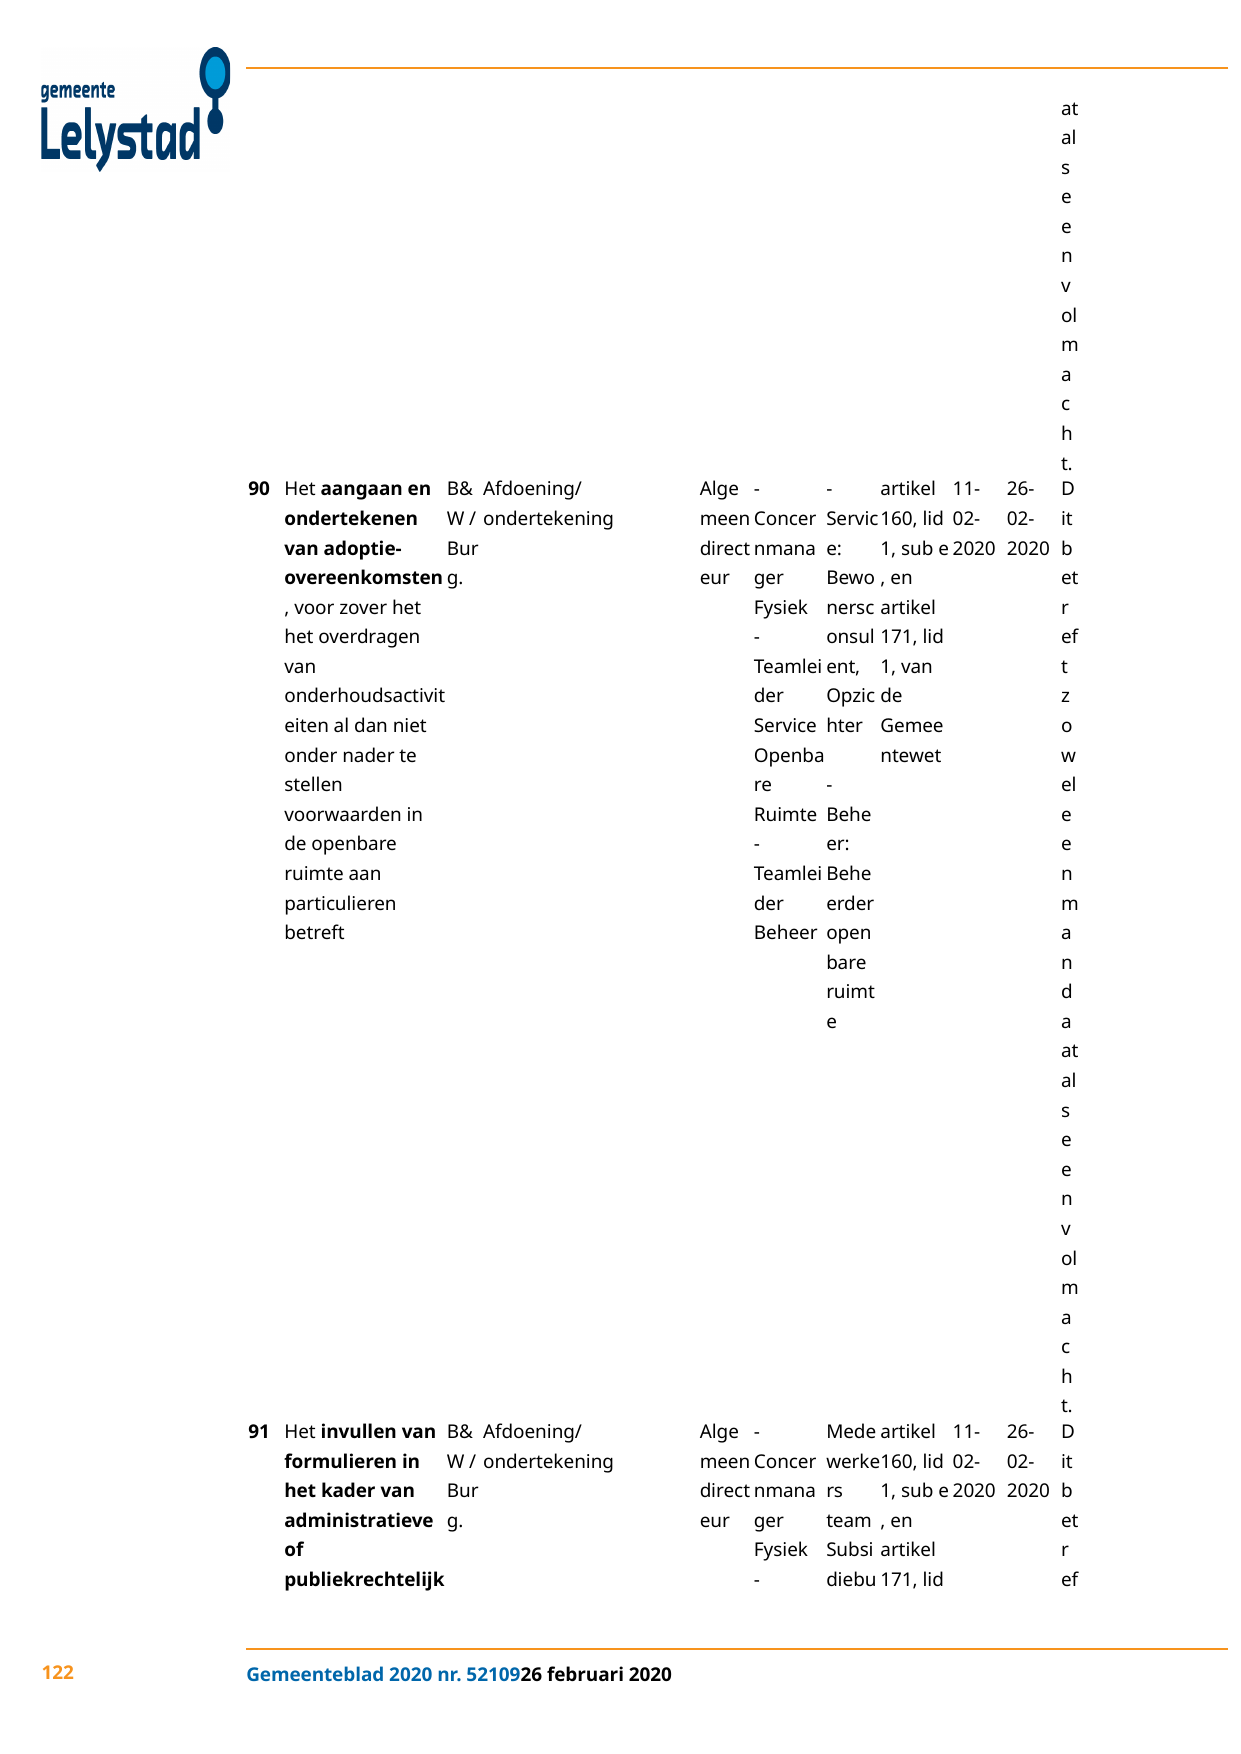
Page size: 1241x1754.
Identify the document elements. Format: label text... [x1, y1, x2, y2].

picture [41, 47, 231, 172]
table_cell [1007, 95, 1061, 476]
table_cell 91 [248, 1418, 284, 1592]
table_cell Afdoening/ondertekening [483, 1418, 699, 1592]
table_cell Algemeen directeur [700, 476, 754, 1418]
table_cell Het aangaan en ondertekenen van adoptie-overeenkomsten, voor zover het het overdragen van onderhoudsactiviteiten al dan niet onder nader te stellen voorwaarden in de openbare ruimte aan particulieren betreft [284, 476, 447, 1418]
table_cell artikel 160, lid 1, sub e , en artikel 171, lid 1, van de Gemeentewet [880, 476, 952, 1418]
table_cell 11-02-2020 [953, 1418, 1007, 1592]
table_cell [880, 95, 952, 476]
table_cell [248, 95, 284, 476]
table_cell [447, 95, 483, 476]
table_cell Algemeen directeur [700, 1418, 754, 1592]
table_cell - Concernmanager Fysiek [754, 1418, 826, 1592]
table_cell 26-02-2020 [1007, 476, 1061, 1418]
table_cell artikel 160, lid 1, sub e , en artikel 171, lid [880, 1418, 952, 1592]
table_cell - Service: Bewonersconsulent, Opzichter - Beheer: Beheerder openbare ruimte [826, 476, 880, 1418]
table_cell 90 [248, 476, 284, 1418]
table_cell 11-02-2020 [953, 476, 1007, 1418]
table_cell [754, 95, 826, 476]
table_cell - Concernmanager Fysiek - Teamleider Service Openbare Ruimte - Teamleider Beheer [754, 476, 826, 1418]
table_cell Dit betref [1061, 1418, 1079, 1592]
table_cell B&W / Burg. [447, 476, 483, 1418]
table_cell 26-02-2020 [1007, 1418, 1061, 1592]
table_cell at als een volmacht. [1061, 95, 1079, 476]
table_cell Afdoening/ondertekening [483, 476, 699, 1418]
table_cell B&W / Burg. [447, 1418, 483, 1592]
table_cell [953, 95, 1007, 476]
table_cell Medewerkers team Subsidiebu [826, 1418, 880, 1592]
table_cell [700, 95, 754, 476]
table_cell [483, 95, 699, 476]
table_cell Het invullen van formulieren in het kader van administratieve of publiekrechtelijk [284, 1418, 447, 1592]
table_cell Dit betreft zowel een mandaat als een volmacht. [1061, 476, 1079, 1418]
table_cell [284, 95, 447, 476]
table_cell [826, 95, 880, 476]
